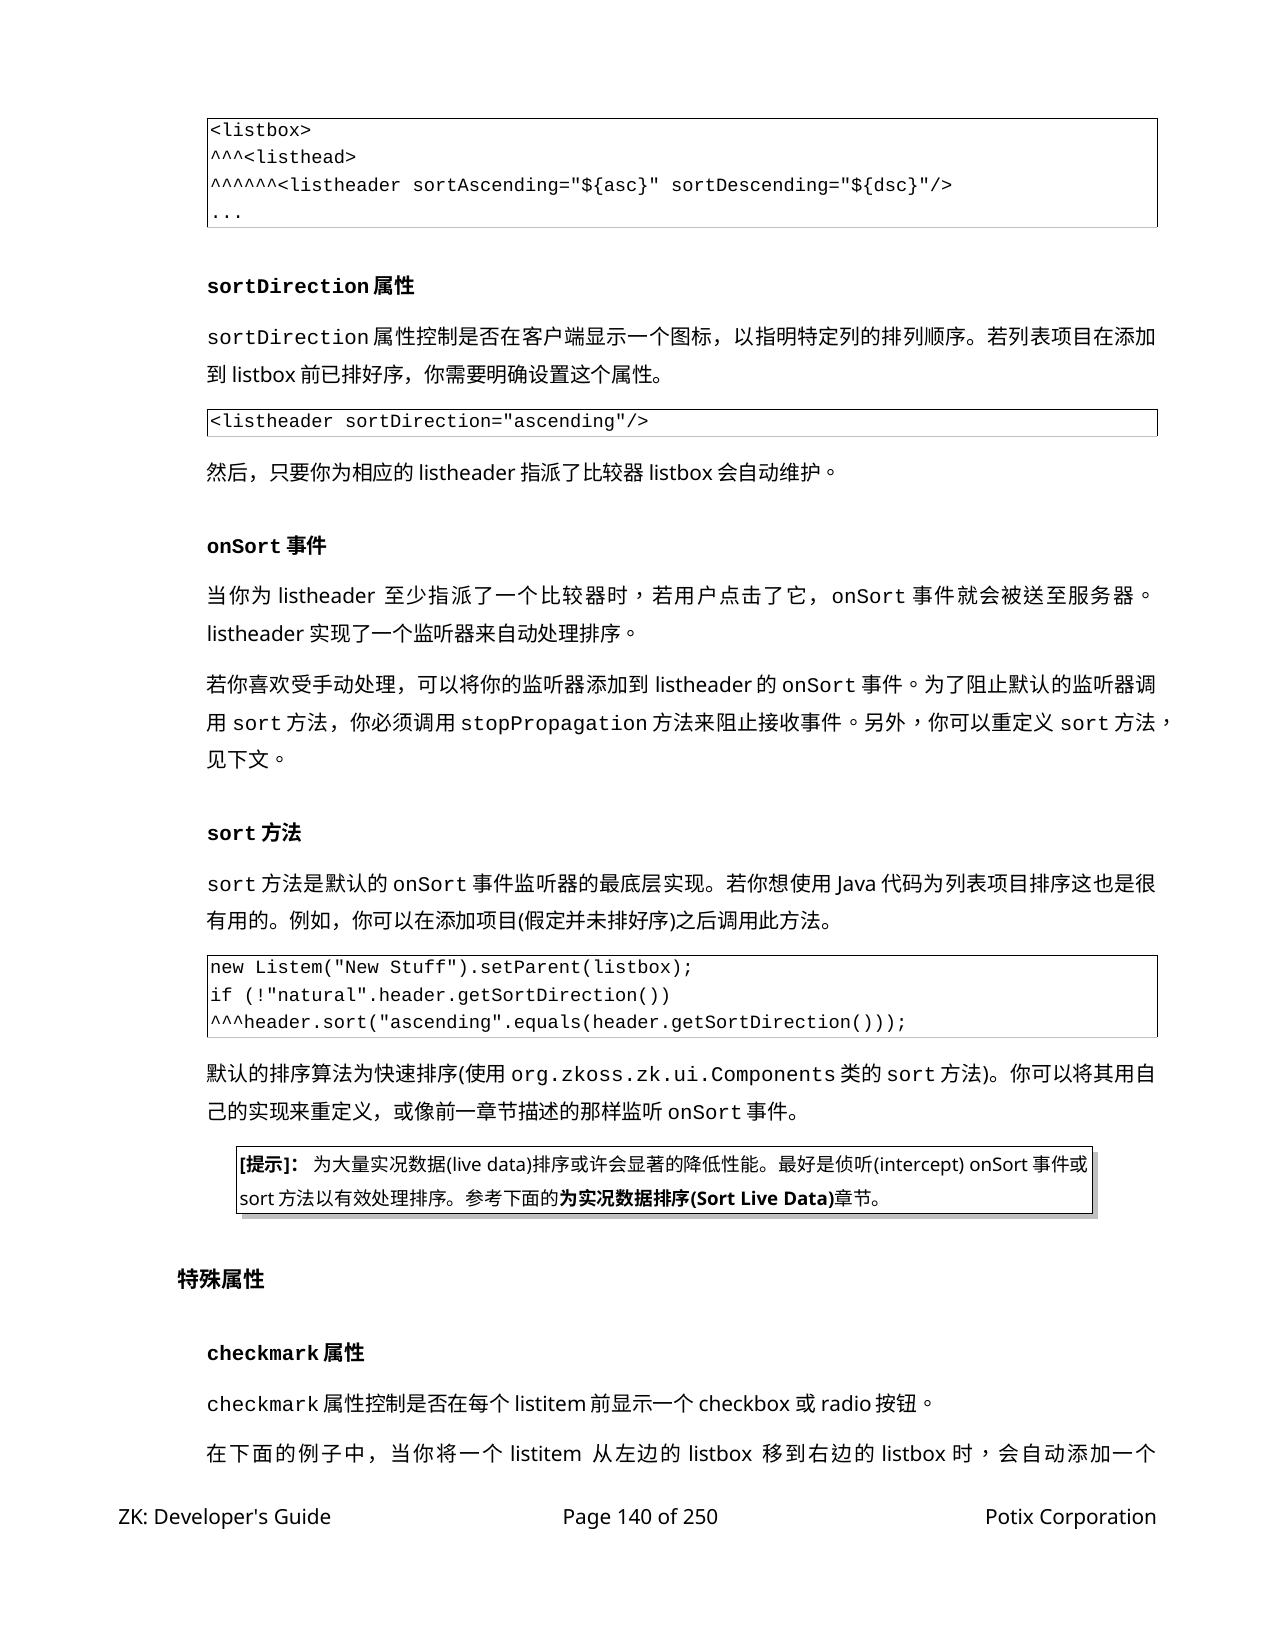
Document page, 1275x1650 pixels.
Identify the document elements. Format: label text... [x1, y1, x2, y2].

text <listheader sortDirection="ascending"/> [208, 410, 1157, 436]
subtitle sort方法 [207, 816, 1157, 846]
subtitle 特殊属性 [177, 1262, 1157, 1294]
subtitle checkmark属性 [207, 1336, 1157, 1366]
text ^^^<listhead> [208, 145, 1157, 169]
text if (!"natural".header.getSortDirection()) [208, 982, 1157, 1007]
text 若你喜欢受手动处理，可以将你的监听器添加到listheader的onSort事件。为了阻止默认的监听器调用sort方法，你必须调用stopPropagation方法来阻止接收事件。另外，你可以重定义sort方法，见下文。 [207, 668, 1157, 774]
text 当你为listheader 至少指派了一个比较器时，若用户点击了它，onSort事件就会被送至服务器。 listheader 实现了一个监听器来自动处理排序。 [207, 580, 1157, 648]
text checkmark属性控制是否在每个listitem前显示一个checkbox 或radio按钮。 [207, 1387, 1157, 1417]
text ... [208, 200, 1157, 227]
subtitle onSort事件 [207, 529, 1157, 559]
text ^^^^^^<listheader sortAscending="${asc}" sortDescending="${dsc}"/> [208, 172, 1157, 197]
subtitle sortDirection属性 [207, 269, 1157, 300]
text ^^^header.sort("ascending".equals(header.getSortDirection())); [208, 1010, 1157, 1037]
text [提示]： 为大量实况数据(live data)排序或许会显著的降低性能。最好是侦听(intercept) onSort事件或sort方法以有效处理排序。参考下面的为实况数据排序(Sort Live Data)章节。 [237, 1147, 1092, 1213]
text new Listem("New Stuff").setParent(listbox); [208, 956, 1157, 979]
text 然后，只要你为相应的listheader指派了比较器listbox会自动维护。 [207, 457, 1157, 487]
text sort方法是默认的onSort事件监听器的最底层实现。若你想使用Java代码为列表项目排序这也是很有用的。例如，你可以在添加项目(假定并未排好序)之后调用此方法。 [207, 867, 1157, 935]
text 在下面的例子中，当你将一个listitem 从左边的listbox 移到右边的listbox时，会自动添加一个 [207, 1438, 1157, 1468]
text 默认的排序算法为快速排序(使用org.zkoss.zk.ui.Components类的sort方法)。你可以将其用自己的实现来重定义，或像前一章节描述的那样监听onSort事件。 [207, 1058, 1157, 1126]
text <listbox> [208, 119, 1157, 142]
text sortDirection属性控制是否在客户端显示一个图标，以指明特定列的排列顺序。若列表项目在添加到listbox前已排好序，你需要明确设置这个属性。 [207, 320, 1157, 388]
